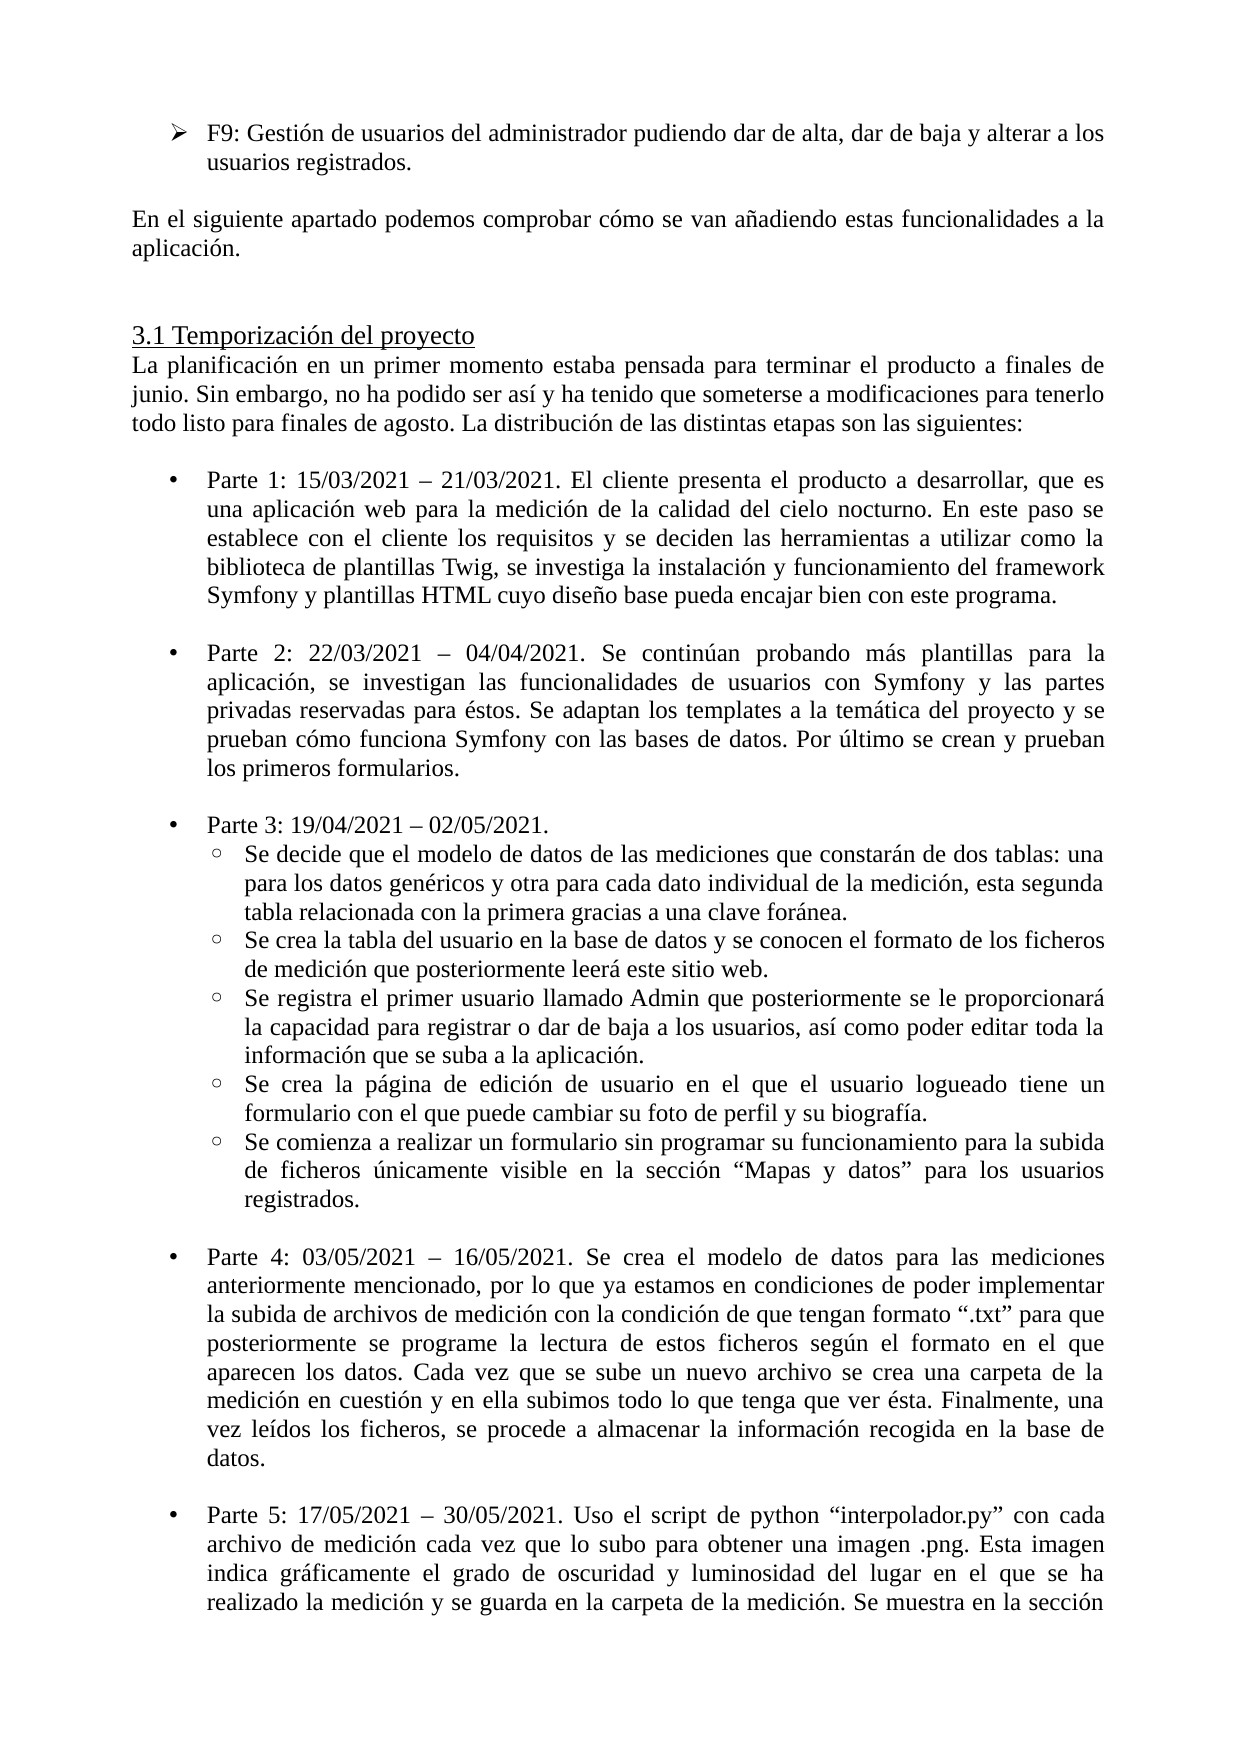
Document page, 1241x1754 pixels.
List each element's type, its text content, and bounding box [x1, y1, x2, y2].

list Parte 5: 17/05/2021 – 30/05/2021. Uso el script de python “interpolador.py” con cada archivo de medición cada vez que lo subo para obtener una imagen .png. Esta imagen indica gráficamente el grado de oscuridad y luminosidad del lugar en el que se ha realizado la medición y se guarda en la carpeta de la medición. Se muestra en la sección [169, 1501, 1106, 1616]
list Se decide que el modelo de datos de las mediciones que constarán de dos tablas: una para los datos genéricos y otra para cada dato individual de la medición, esta segunda tabla relacionada con la primera gracias a una clave foránea. [207, 839, 1106, 926]
list F9: Gestión de usuarios del administrador pudiendo dar de alta, dar de baja y alterar a los usuarios registrados. [169, 118, 1106, 176]
list Se crea la página de edición de usuario en el que el usuario logueado tiene un formulario con el que puede cambiar su foto de perfil y su biografía. [207, 1069, 1106, 1127]
list Parte 4: 03/05/2021 – 16/05/2021. Se crea el modelo de datos para las mediciones anteriormente mencionado, por lo que ya estamos en condiciones de poder implementar la subida de archivos de medición con la condición de que tengan formato “.txt” para que posteriormente se programe la lectura de estos ficheros según el formato en el que aparecen los datos. Cada vez que se sube un nuevo archivo se crea una carpeta de la medición en cuestión y en ella subimos todo lo que tenga que ver ésta. Finalmente, una vez leídos los ficheros, se procede a almacenar la información recogida en la base de datos. [169, 1242, 1106, 1472]
list Se crea la tabla del usuario en la base de datos y se conocen el formato de los ficheros de medición que posteriormente leerá este sitio web. [207, 926, 1106, 983]
list Se registra el primer usuario llamado Admin que posteriormente se le proporcionará la capacidad para registrar o dar de baja a los usuarios, así como poder editar toda la información que se suba a la aplicación. [207, 983, 1106, 1069]
text La planificación en un primer momento estaba pensada para terminar el producto a finales de junio. Sin embargo, no ha podido ser así y ha tenido que someterse a modificaciones para tenerlo todo listo para finales de agosto. La distribución de las distintas etapas son las siguientes: [132, 351, 1106, 437]
text En el siguiente apartado podemos comprobar cómo se van añadiendo estas funcionalidades a la aplicación. [132, 204, 1106, 262]
list Parte 1: 15/03/2021 – 21/03/2021. El cliente presenta el producto a desarrollar, que es una aplicación web para la medición de la calidad del cielo nocturno. En este paso se establece con el cliente los requisitos y se deciden las herramientas a utilizar como la biblioteca de plantillas Twig, se investiga la instalación y funcionamiento del framework Symfony y plantillas HTML cuyo diseño base pueda encajar bien con este programa. [169, 466, 1106, 609]
text 3.1 Temporización del proyecto [132, 319, 1106, 351]
list Parte 3: 19/04/2021 – 02/05/2021. [169, 811, 1106, 839]
list Se comienza a realizar un formulario sin programar su funcionamiento para la subida de ficheros únicamente visible en la sección “Mapas y datos” para los usuarios registrados. [207, 1127, 1106, 1213]
list Parte 2: 22/03/2021 – 04/04/2021. Se continúan probando más plantillas para la aplicación, se investigan las funcionalidades de usuarios con Symfony y las partes privadas reservadas para éstos. Se adaptan los templates a la temática del proyecto y se prueban cómo funciona Symfony con las bases de datos. Por último se crean y prueban los primeros formularios. [169, 638, 1106, 782]
